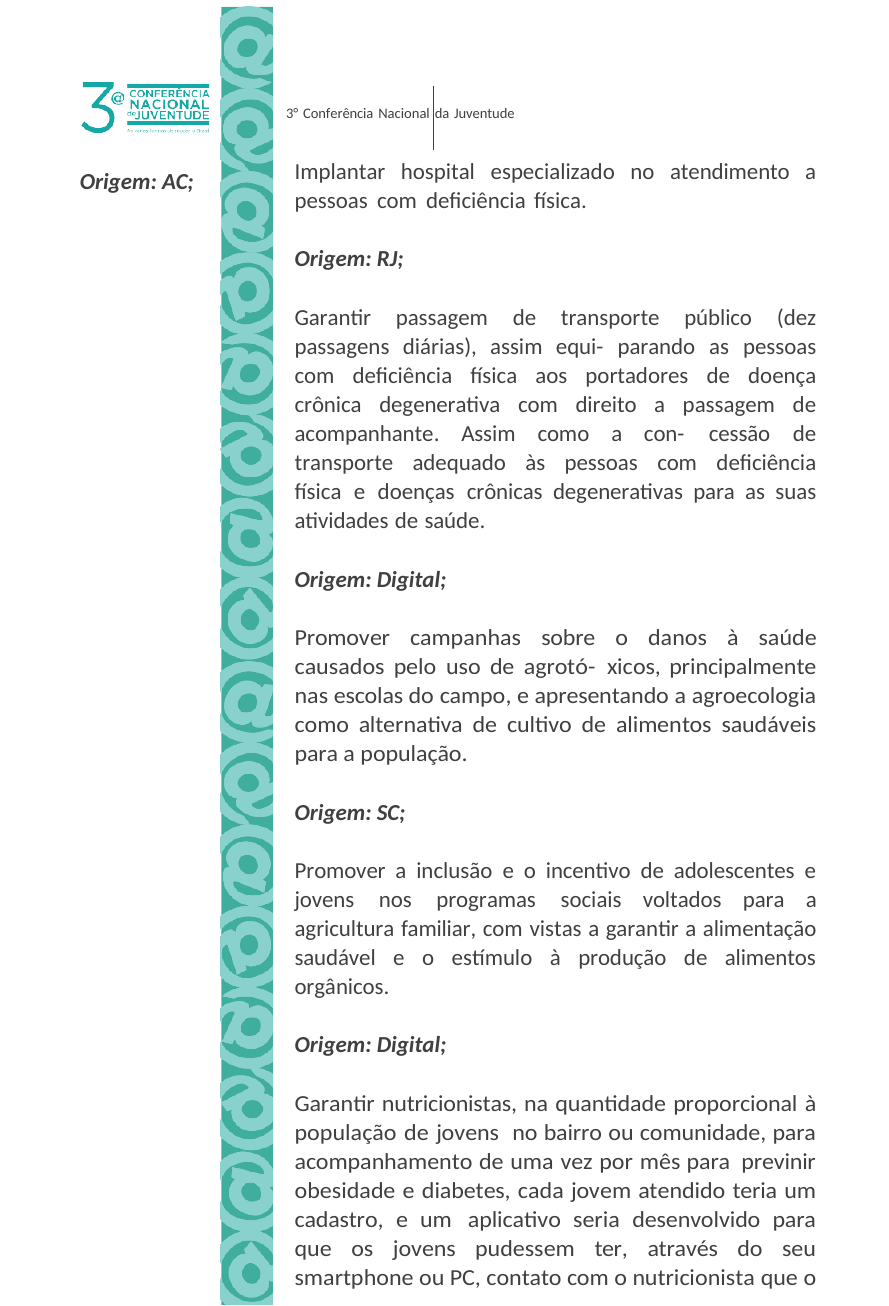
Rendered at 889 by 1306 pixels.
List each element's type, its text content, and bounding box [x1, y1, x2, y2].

subtitle Origem: SC; [294, 798, 836, 826]
text da Juventude [434, 104, 836, 122]
text Promover campanhas sobre o danos à saúde causados pelo uso de agrotó- xicos, principalmente nas escolas do campo, e apresentando a agroecologia como alternativa de cultivo de alimentos saudáveis para a população. [294, 623, 816, 767]
subtitle Origem: Digital; [294, 565, 836, 593]
text Garantir nutricionistas, na quantidade proporcional à população de jovens no bairro ou comunidade, para acompanhamento de uma vez por mês para previnir obesidade e diabetes, cada jovem atendido teria um cadastro, e um aplicativo seria desenvolvido para que os jovens pudessem ter, através do seu smartphone ou PC, contato com o nutricionista que o [294, 1089, 816, 1291]
text 3° Conferência Nacional [273, 104, 433, 122]
subtitle Origem: AC; [79, 167, 211, 195]
text Promover a inclusão e o incentivo de adolescentes e jovens nos programas sociais voltados para a agricultura familiar, com vistas a garantir a alimentação saudável e o estímulo à produção de alimentos orgânicos. [294, 856, 816, 1000]
subtitle Origem: Digital; [294, 1031, 836, 1058]
subtitle Origem: RJ; [294, 244, 836, 273]
text Garantir passagem de transporte público (dez passagens diárias), assim equi- parando as pessoas com deficiência física aos portadores de doença crônica degenerativa com direito a passagem de acompanhante. Assim como a con- cessão de transporte adequado às pessoas com deficiência física e doenças crônicas degenerativas para as suas atividades de saúde. [294, 303, 816, 534]
text Implantar hospital especializado no atendimento a pessoas com deficiência física. [294, 157, 816, 214]
